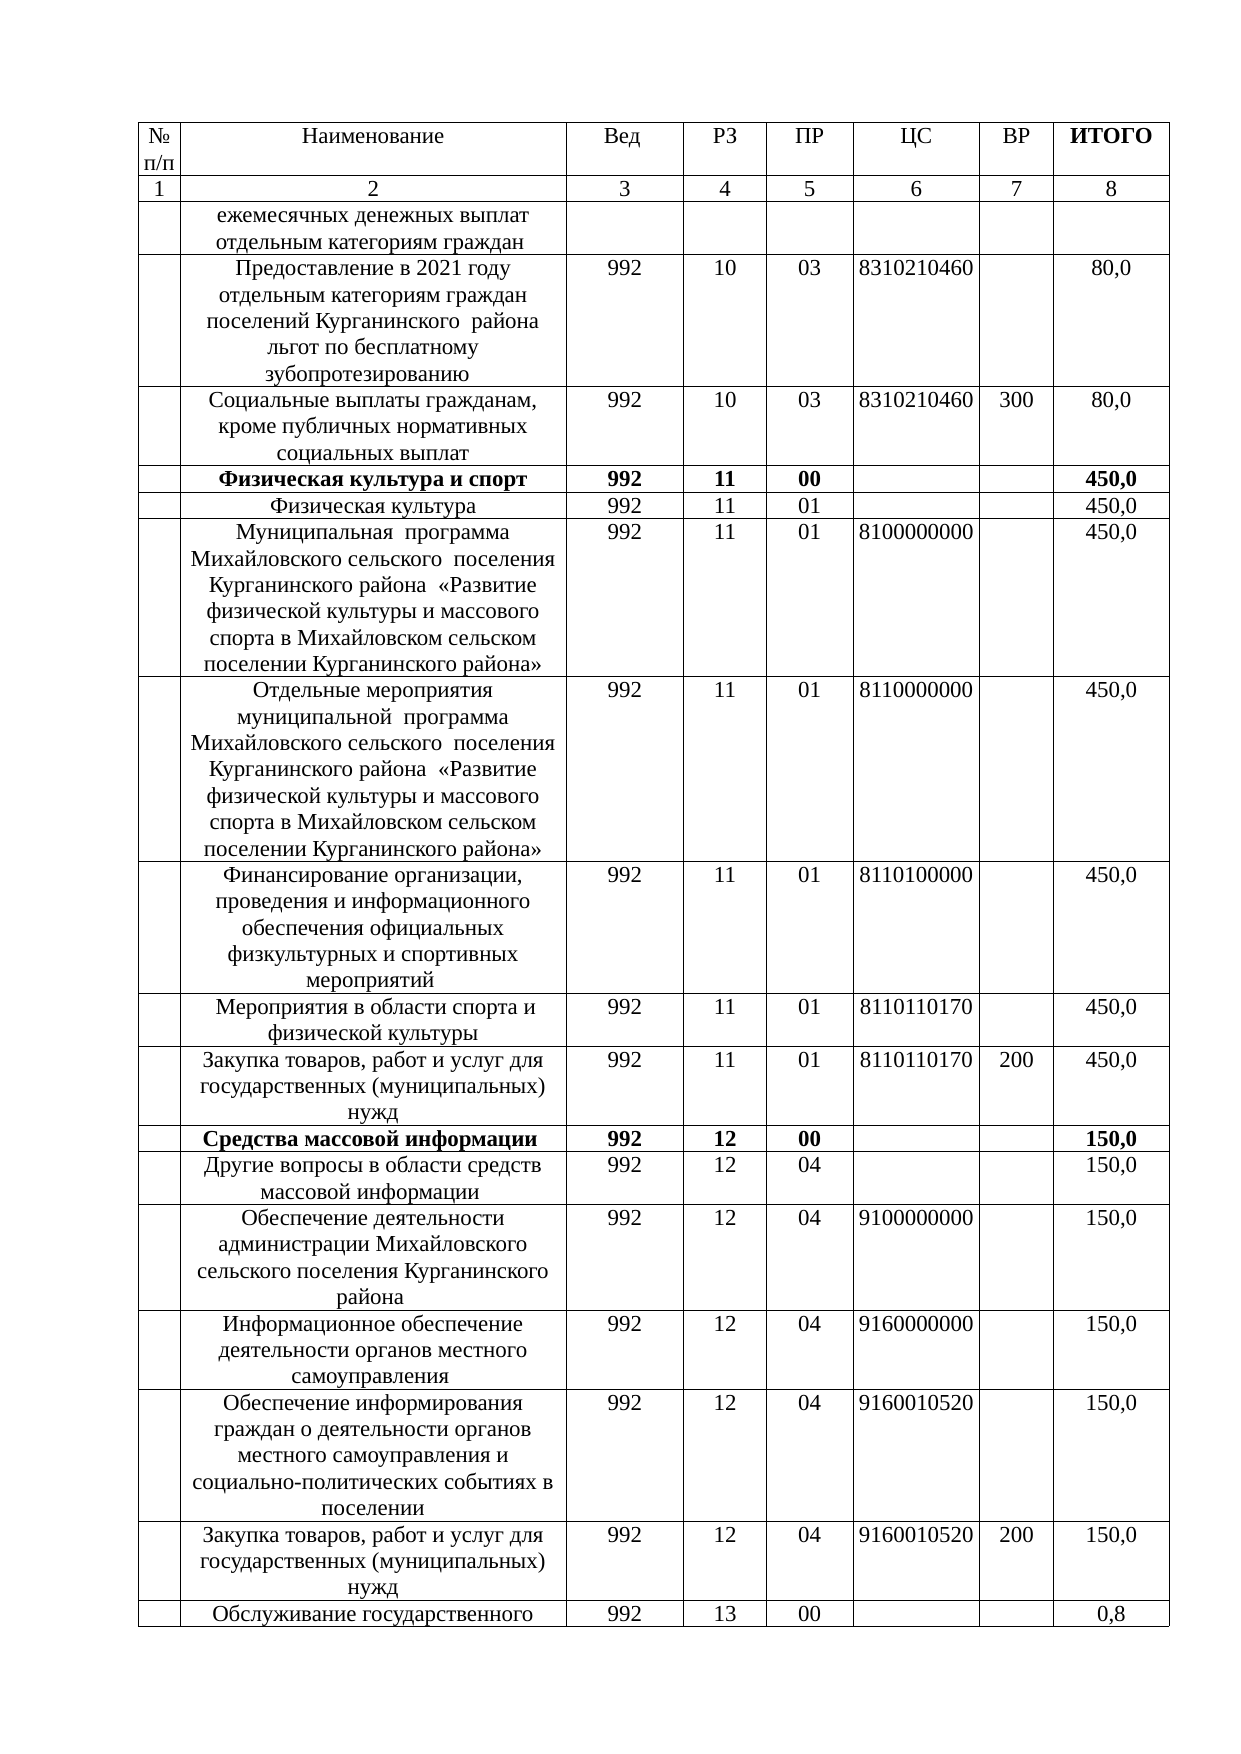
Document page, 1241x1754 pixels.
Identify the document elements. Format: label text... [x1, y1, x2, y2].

table_cell [854, 1126, 979, 1151]
table_cell 2 [181, 176, 566, 201]
table_cell [139, 1205, 180, 1309]
table_cell [139, 255, 180, 386]
table_header Вед [567, 123, 683, 175]
table_cell 8110100000 [854, 862, 979, 993]
table_cell 450,0 [1054, 677, 1169, 861]
table_cell [980, 994, 1053, 1046]
table_cell 450,0 [1054, 1047, 1169, 1125]
table_cell Муниципальная программа Михайловского сельского поселения Курганинского района «Развитие физической культуры и массового спорта в Михайловском сельском поселении Курганинского района» [181, 519, 566, 676]
table_cell 04 [767, 1205, 853, 1309]
table_cell 6 [854, 176, 979, 201]
table_cell [139, 994, 180, 1046]
table_cell 9160010520 [854, 1390, 979, 1521]
table_cell 150,0 [1054, 1311, 1169, 1389]
table_cell 150,0 [1054, 1126, 1169, 1151]
table_cell 150,0 [1054, 1205, 1169, 1309]
table_cell [139, 1047, 180, 1125]
table_cell [139, 493, 180, 518]
table_cell 992 [567, 1390, 683, 1521]
table_cell 0,8 [1054, 1601, 1169, 1626]
table_cell 04 [767, 1390, 853, 1521]
table_cell [139, 677, 180, 861]
table_cell 992 [567, 1601, 683, 1626]
table_cell [139, 1390, 180, 1521]
table_cell 1 [139, 176, 180, 201]
table_cell 8 [1054, 176, 1169, 201]
table_cell 300 [980, 387, 1053, 465]
table_cell 01 [767, 677, 853, 861]
table_cell Информационное обеспечение деятельности органов местного самоуправления [181, 1311, 566, 1389]
table_cell 992 [567, 677, 683, 861]
table_cell Социальные выплаты гражданам, кроме публичных нормативных социальных выплат [181, 387, 566, 465]
table_cell [980, 255, 1053, 386]
table_cell [767, 202, 853, 254]
table_cell 12 [684, 1522, 766, 1600]
table_cell [854, 1601, 979, 1626]
table_cell Закупка товаров, работ и услуг для государственных (муниципальных) нужд [181, 1047, 566, 1125]
table_cell Средства массовой информации [181, 1126, 566, 1151]
table_cell [139, 1311, 180, 1389]
table_cell Предоставление в 2021 году отдельным категориям граждан поселений Курганинского района льгот по бесплатному зубопротезированию [181, 255, 566, 386]
table_cell 992 [567, 994, 683, 1046]
table_cell [854, 1152, 979, 1204]
table_cell 03 [767, 387, 853, 465]
table_cell 11 [684, 466, 766, 492]
table_cell 992 [567, 387, 683, 465]
table_cell 9160000000 [854, 1311, 979, 1389]
table_cell 992 [567, 862, 683, 993]
table_cell 8110110170 [854, 1047, 979, 1125]
table_cell 992 [567, 1126, 683, 1151]
table_cell 11 [684, 677, 766, 861]
table_cell Физическая культура и спорт [181, 466, 566, 492]
table_cell [980, 202, 1053, 254]
table_cell 450,0 [1054, 994, 1169, 1046]
table_cell [980, 466, 1053, 492]
table_cell [139, 387, 180, 465]
table_cell 200 [980, 1047, 1053, 1125]
table_cell 992 [567, 1522, 683, 1600]
table_cell [980, 519, 1053, 676]
table_cell [980, 1205, 1053, 1309]
table_cell 11 [684, 1047, 766, 1125]
table_cell 9100000000 [854, 1205, 979, 1309]
table_cell 01 [767, 862, 853, 993]
table_cell 9160010520 [854, 1522, 979, 1600]
table_cell 03 [767, 255, 853, 386]
table_cell 8100000000 [854, 519, 979, 676]
table_cell 8310210460 [854, 387, 979, 465]
table_cell Обеспечение деятельности администрации Михайловского сельского поселения Курганинского района [181, 1205, 566, 1309]
table_cell 992 [567, 519, 683, 676]
table_cell Физическая культура [181, 493, 566, 518]
table_cell 80,0 [1054, 255, 1169, 386]
table_cell 150,0 [1054, 1522, 1169, 1600]
table_cell 12 [684, 1390, 766, 1521]
table_cell 8110000000 [854, 677, 979, 861]
table_cell 01 [767, 994, 853, 1046]
table_header ВР [980, 123, 1053, 175]
table_cell [980, 493, 1053, 518]
table_header ПР [767, 123, 853, 175]
table_cell [139, 466, 180, 492]
table_cell [684, 202, 766, 254]
table_cell 80,0 [1054, 387, 1169, 465]
table_cell [139, 1601, 180, 1626]
table_cell [980, 862, 1053, 993]
table_cell 150,0 [1054, 1152, 1169, 1204]
table_cell Мероприятия в области спорта и физической культуры [181, 994, 566, 1046]
table_cell Другие вопросы в области средств массовой информации [181, 1152, 566, 1204]
table_cell [980, 1152, 1053, 1204]
table_cell 8110110170 [854, 994, 979, 1046]
table_cell [980, 677, 1053, 861]
table_cell 3 [567, 176, 683, 201]
table_cell [139, 202, 180, 254]
table_cell Финансирование организации, проведения и информационного обеспечения официальных физкультурных и спортивных мероприятий [181, 862, 566, 993]
table_header № п/п [139, 123, 180, 175]
table_header РЗ [684, 123, 766, 175]
table_cell 11 [684, 519, 766, 676]
table_cell 200 [980, 1522, 1053, 1600]
table_cell 04 [767, 1522, 853, 1600]
table_cell 8310210460 [854, 255, 979, 386]
table_cell 10 [684, 387, 766, 465]
table_cell [567, 202, 683, 254]
table_cell [980, 1601, 1053, 1626]
table_cell [854, 202, 979, 254]
table_cell Закупка товаров, работ и услуг для государственных (муниципальных) нужд [181, 1522, 566, 1600]
table_cell 12 [684, 1126, 766, 1151]
table_cell [139, 1522, 180, 1600]
table_cell [139, 862, 180, 993]
table_cell [980, 1311, 1053, 1389]
table_cell 992 [567, 255, 683, 386]
table_cell 450,0 [1054, 862, 1169, 993]
table_cell 450,0 [1054, 519, 1169, 676]
table_cell 4 [684, 176, 766, 201]
table_cell 01 [767, 493, 853, 518]
table_cell 11 [684, 493, 766, 518]
table_header Наименование [181, 123, 566, 175]
table_cell 01 [767, 519, 853, 676]
table_cell 13 [684, 1601, 766, 1626]
table_cell 10 [684, 255, 766, 386]
table_cell 12 [684, 1311, 766, 1389]
table_header ЦС [854, 123, 979, 175]
table_cell [139, 519, 180, 676]
table_cell 01 [767, 1047, 853, 1125]
table_cell 992 [567, 1047, 683, 1125]
table_cell [139, 1152, 180, 1204]
table_cell 450,0 [1054, 466, 1169, 492]
table_cell 992 [567, 493, 683, 518]
table_header ИТОГО [1054, 123, 1169, 175]
table_cell 04 [767, 1152, 853, 1204]
table_cell Обеспечение информирования граждан о деятельности органов местного самоуправления и социально-политических событиях в поселении [181, 1390, 566, 1521]
table_cell [980, 1390, 1053, 1521]
table_cell 150,0 [1054, 1390, 1169, 1521]
table_cell [139, 1126, 180, 1151]
table_cell 992 [567, 1311, 683, 1389]
table_cell 00 [767, 466, 853, 492]
table_cell Отдельные мероприятия муниципальной программа Михайловского сельского поселения Курганинского района «Развитие физической культуры и массового спорта в Михайловском сельском поселении Курганинского района» [181, 677, 566, 861]
table_cell [1054, 202, 1169, 254]
table_cell 00 [767, 1126, 853, 1151]
table_cell Обслуживание государственного [181, 1601, 566, 1626]
table_cell 00 [767, 1601, 853, 1626]
table_cell ежемесячных денежных выплат отдельным категориям граждан [181, 202, 566, 254]
table_cell 7 [980, 176, 1053, 201]
table_cell 04 [767, 1311, 853, 1389]
table_cell 12 [684, 1205, 766, 1309]
table_cell 5 [767, 176, 853, 201]
table_cell [854, 466, 979, 492]
table_cell 992 [567, 1205, 683, 1309]
table_cell 450,0 [1054, 493, 1169, 518]
table_cell [980, 1126, 1053, 1151]
table_cell 992 [567, 1152, 683, 1204]
table_cell [854, 493, 979, 518]
table_cell 11 [684, 862, 766, 993]
table_cell 992 [567, 466, 683, 492]
table_cell 12 [684, 1152, 766, 1204]
table_cell 11 [684, 994, 766, 1046]
